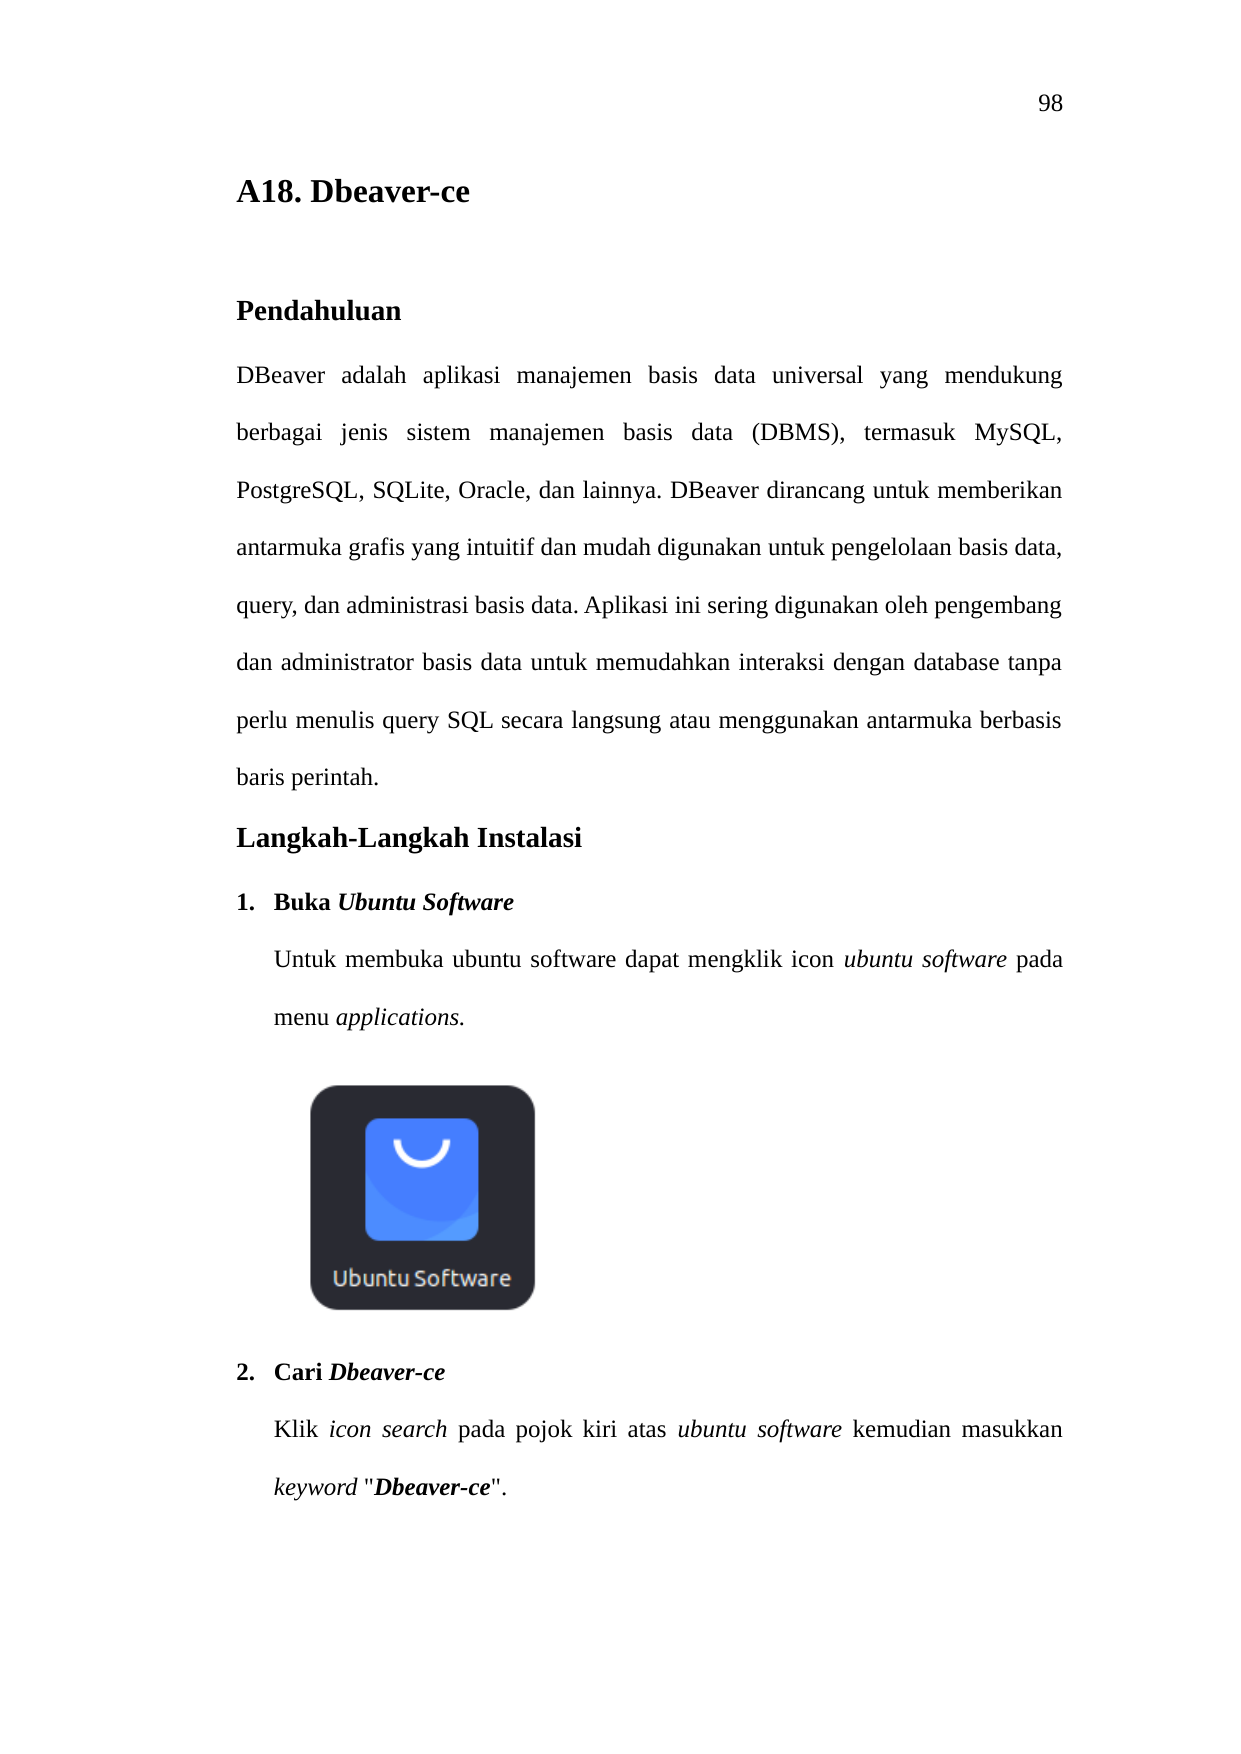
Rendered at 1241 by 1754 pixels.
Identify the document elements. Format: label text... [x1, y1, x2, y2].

text DBeaver adalah aplikasi manajemen basis data universal yang mendukung berbagai jenis sistem manajemen basis data (DBMS), termasuk MySQL, PostgreSQL, SQLite, Oracle, dan lainnya. DBeaver dirancang untuk memberikan antarmuka grafis yang intuitif dan mudah digunakan untuk pengelolaan basis data, query, dan administrasi basis data. Aplikasi ini sering digunakan oleh pengembang dan administrator basis data untuk memudahkan interaksi dengan database tanpa perlu menulis query SQL secara langsung atau menggunakan antarmuka berbasis baris perintah. [236, 360, 1063, 791]
picture [273, 1059, 576, 1329]
list Untuk membuka ubuntu software dapat mengklik icon ubuntu software pada menu applications. [236, 944, 1063, 1031]
list Cari Dbeaver-ce [236, 1357, 1063, 1386]
text Pendahuluan [236, 293, 1063, 326]
list Klik icon search pada pojok kiri atas ubuntu software kemudian masukkan keyword "Dbeaver-ce". [236, 1414, 1063, 1501]
list Buka Ubuntu Software [236, 887, 1063, 916]
text Langkah-Langkah Instalasi [236, 820, 1063, 853]
subtitle A18. Dbeaver-ce [236, 172, 1063, 210]
